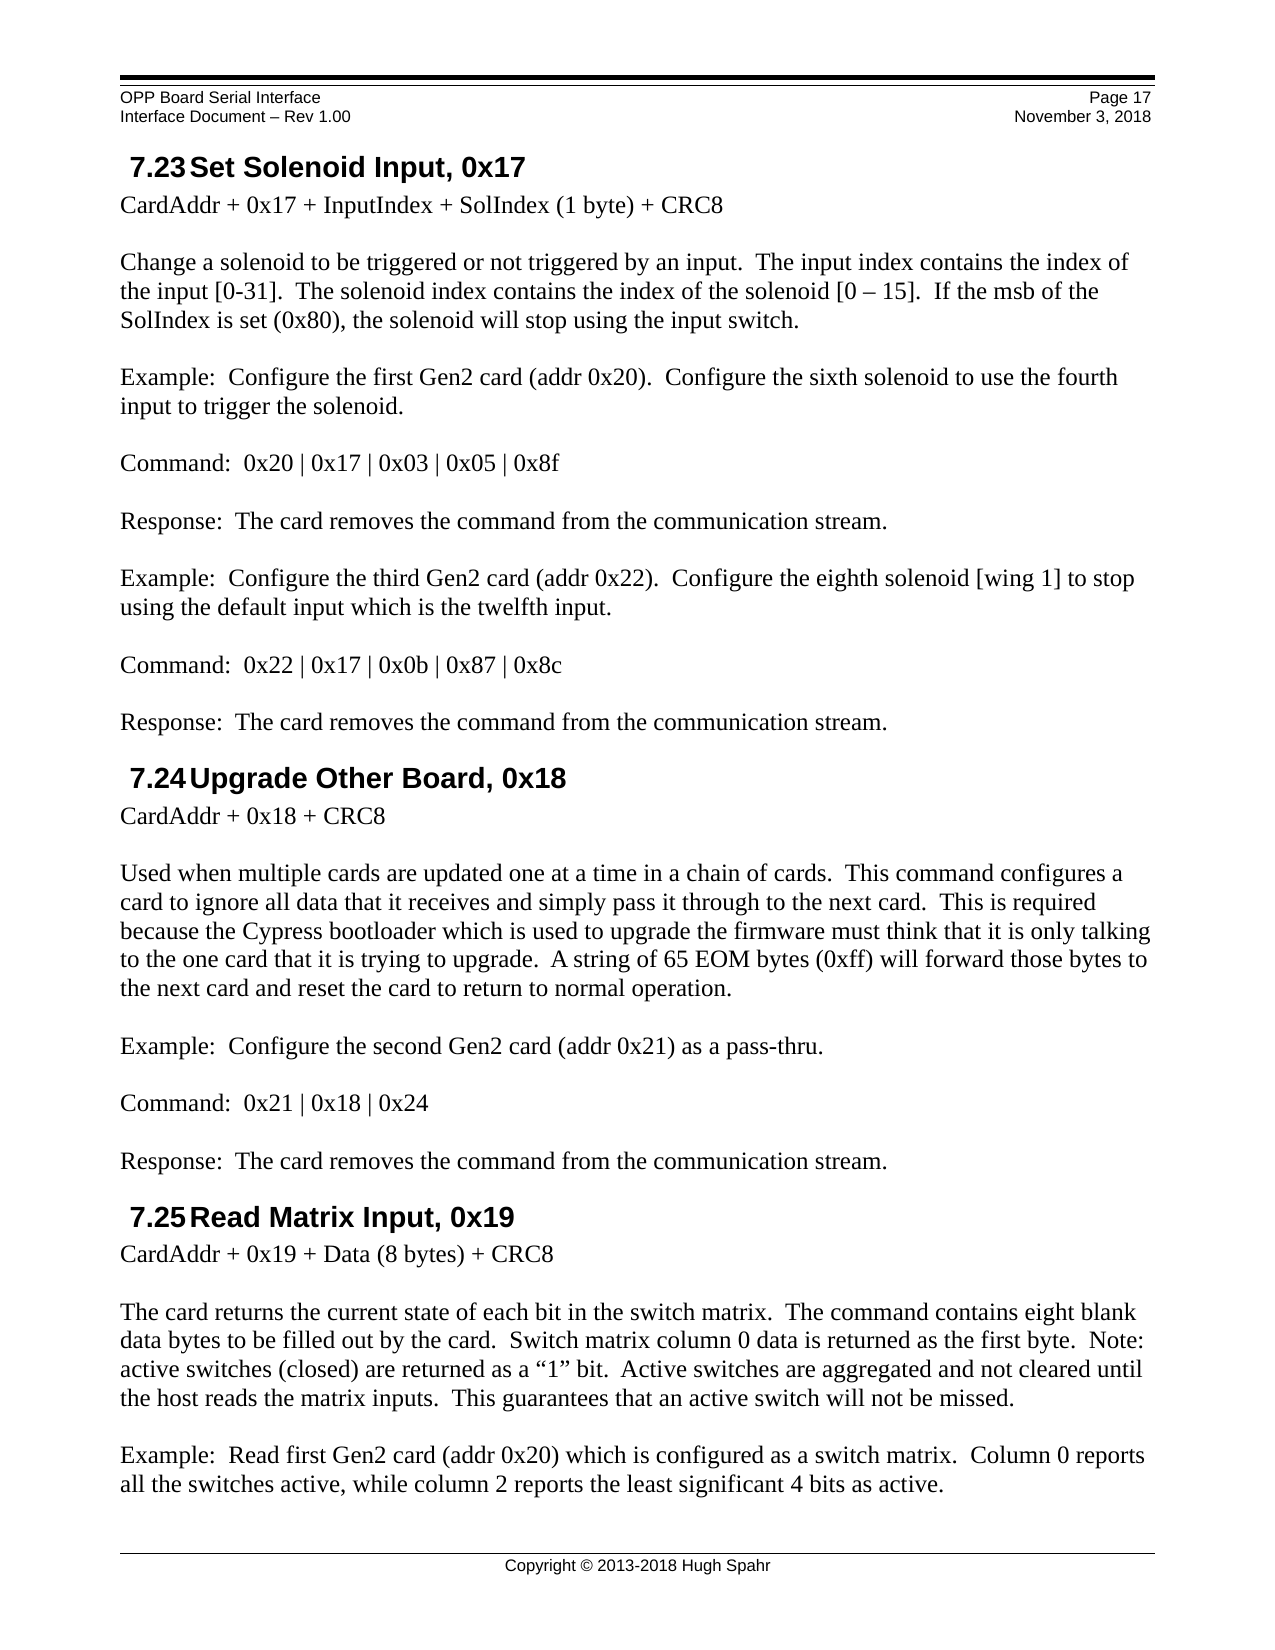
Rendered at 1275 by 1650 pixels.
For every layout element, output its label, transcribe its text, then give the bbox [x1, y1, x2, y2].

text Example: Configure the second Gen2 card (addr 0x21) as a pass-thru. [120, 1031, 1155, 1059]
subtitle Read Matrix Input, 0x19 [129, 1199, 1155, 1233]
subtitle Set Solenoid Input, 0x17 [129, 150, 1155, 183]
subtitle Upgrade Other Board, 0x18 [129, 761, 1155, 794]
text The card returns the current state of each bit in the switch matrix. The command contains eight blank data bytes to be filled out by the card. Switch matrix column 0 data is returned as the first byte. Note: active switches (closed) are returned as a “1” bit. Active switches are aggregated and not cleared until the host reads the matrix inputs. This guarantees that an active switch will not be missed. [120, 1297, 1155, 1412]
text CardAddr + 0x19 + Data (8 bytes) + CRC8 [120, 1239, 1155, 1268]
text Example: Configure the third Gen2 card (addr 0x22). Configure the eighth solenoid [wing 1] to stop using the default input which is the twelfth input. [120, 563, 1155, 621]
text Response: The card removes the command from the communication stream. [120, 506, 1155, 535]
text CardAddr + 0x17 + InputIndex + SolIndex (1 byte) + CRC8 [120, 190, 1155, 218]
text Example: Configure the first Gen2 card (addr 0x20). Configure the sixth solenoid to use the fourth input to trigger the solenoid. [120, 362, 1155, 420]
text Command: 0x22 | 0x17 | 0x0b | 0x87 | 0x8c [120, 650, 1155, 678]
text CardAddr + 0x18 + CRC8 [120, 801, 1155, 829]
text Change a solenoid to be triggered or not triggered by an input. The input index contains the index of the input [0-31]. The solenoid index contains the index of the solenoid [0 – 15]. If the msb of the SolIndex is set (0x80), the solenoid will stop using the input switch. [120, 247, 1155, 333]
text Used when multiple cards are updated one at a time in a chain of cards. This command configures a card to ignore all data that it receives and simply pass it through to the next card. This is required because the Cypress bootloader which is used to upgrade the firmware must think that it is only talking to the one card that it is trying to upgrade. A string of 65 EOM bytes (0xff) will forward those bytes to the next card and reset the card to return to normal operation. [120, 858, 1155, 1002]
text Response: The card removes the command from the communication stream. [120, 1146, 1155, 1174]
text Command: 0x21 | 0x18 | 0x24 [120, 1088, 1155, 1117]
text Example: Read first Gen2 card (addr 0x20) which is configured as a switch matrix. Column 0 reports all the switches active, while column 2 reports the least significant 4 bits as active. [120, 1441, 1155, 1498]
text Response: The card removes the command from the communication stream. [120, 707, 1155, 736]
text Command: 0x20 | 0x17 | 0x03 | 0x05 | 0x8f [120, 448, 1155, 477]
